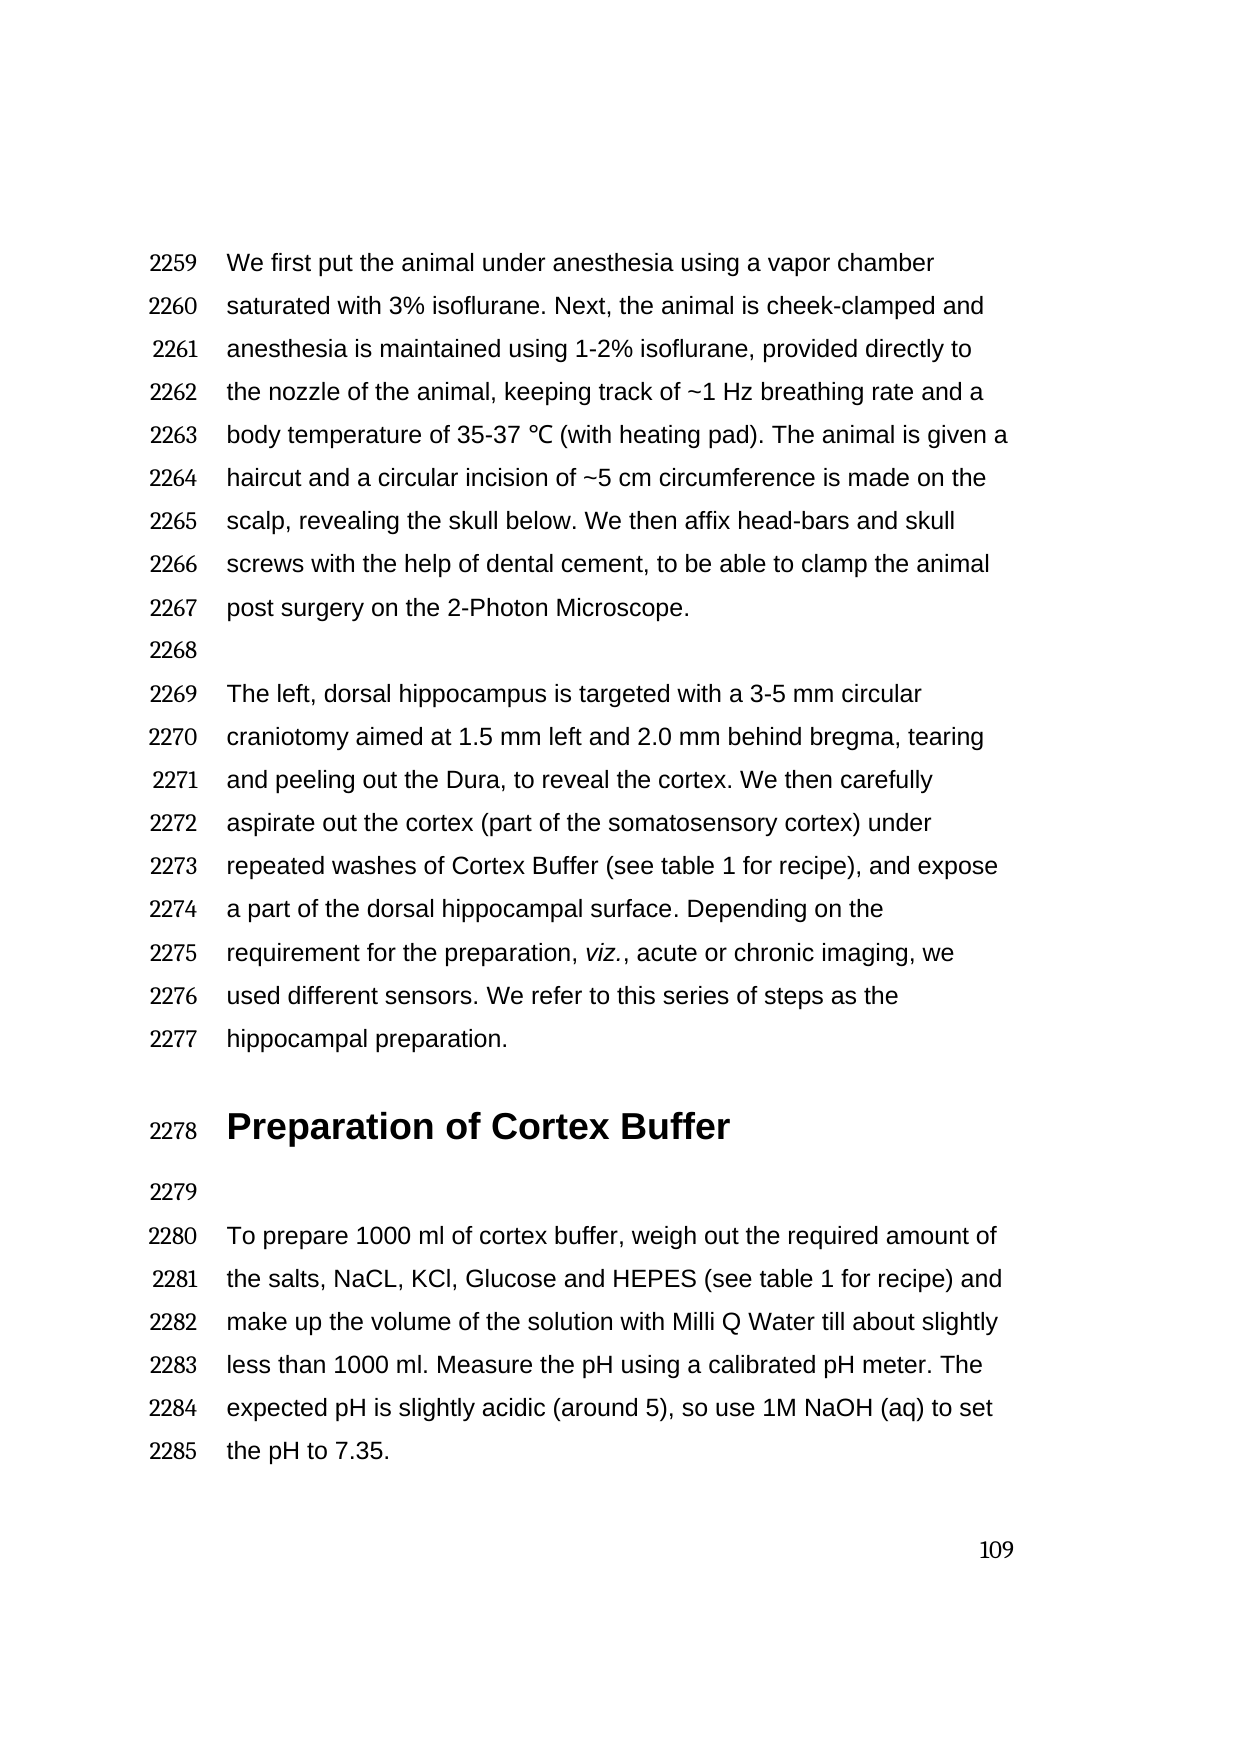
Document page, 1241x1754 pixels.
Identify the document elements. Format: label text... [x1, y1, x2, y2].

text The left, dorsal hippocampus is targeted with a 3-5 mm circular craniotomy aimed at 1.5 mm left and 2.0 mm behind bregma, tearing and peeling out the Dura, to reveal the cortex. We then carefully aspirate out the cortex (part of the somatosensory cortex) under repeated washes of Cortex Buffer (see table 1 for recipe), and expose a part of the dorsal hippocampal surface. Depending on the requirement for the preparation, viz., acute or chronic imaging, we used different sensors. We refer to this series of steps as the hippocampal preparation. [226, 679, 1014, 1053]
text We first put the animal under anesthesia using a vapor chamber saturated with 3% isoflurane. Next, the animal is cheek-clamped and anesthesia is maintained using 1-2% isoflurane, provided directly to the nozzle of the animal, keeping track of ~1 Hz breathing rate and a body temperature of 35-37 ℃ (with heating pad). The animal is given a haircut and a circular incision of ~5 cm circumference is made on the scalp, revealing the skull below. We then affix head-bars and skull screws with the help of dental cement, to be able to clamp the animal post surgery on the 2-Photon Microscope. [226, 248, 1014, 621]
text To prepare 1000 ml of cortex buffer, weigh out the required amount of the salts, NaCL, KCl, Glucose and HEPES (see table 1 for recipe) and make up the volume of the solution with Milli Q Water till about slightly less than 1000 ml. Measure the pH using a calibrated pH meter. The expected pH is slightly acidic (around 5), so use 1M NaOH (aq) to set the pH to 7.35. [226, 1221, 1014, 1465]
subtitle Preparation of Cortex Buffer [226, 1104, 1014, 1148]
